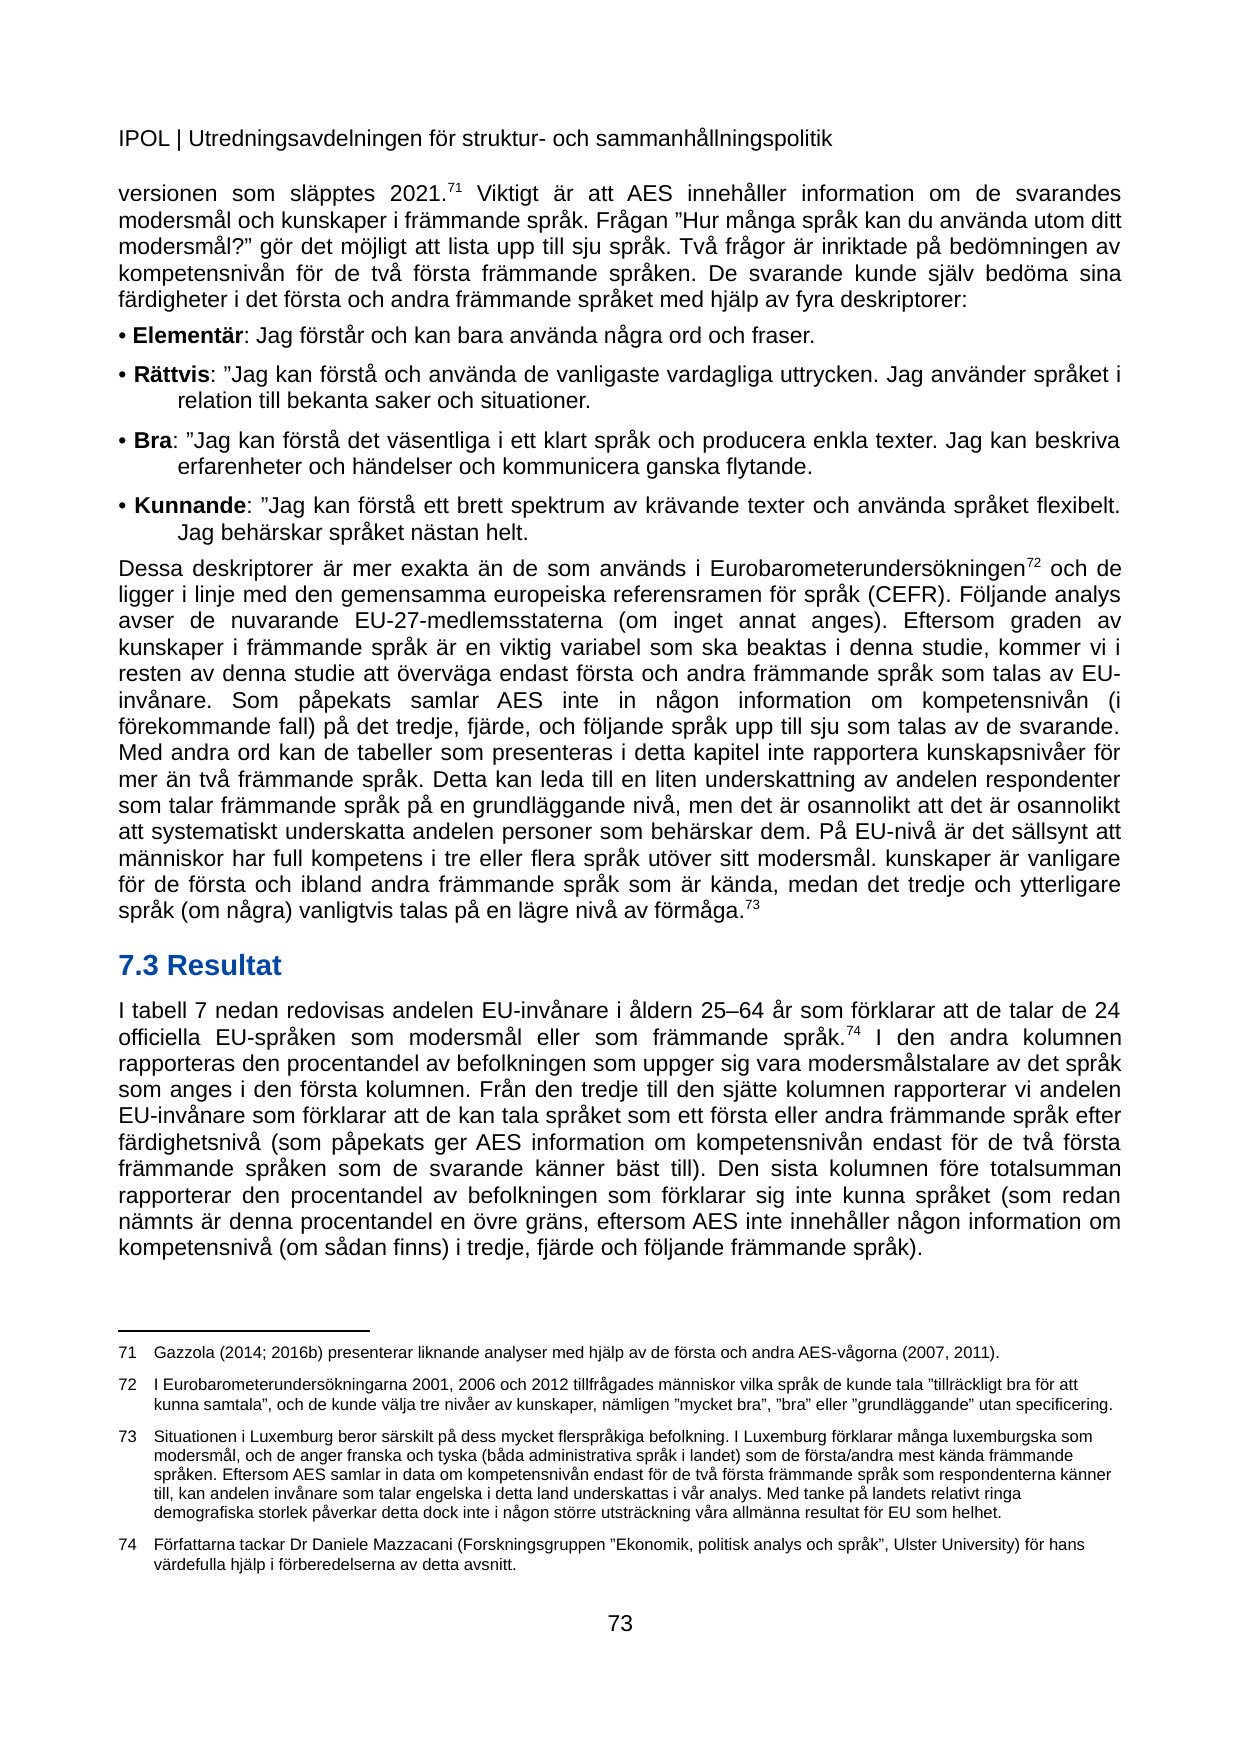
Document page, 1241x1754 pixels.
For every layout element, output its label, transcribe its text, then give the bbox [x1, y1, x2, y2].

subtitle 7.3 Resultat [118, 948, 1122, 981]
text • Elementär: Jag förstår och kan bara använda några ord och fraser. [118, 322, 1122, 348]
text • Bra: ”Jag kan förstå det väsentliga i ett klart språk och producera enkla texter. Jag kan beskriva erfarenheter och händelser och kommunicera ganska flytande. [118, 427, 1122, 479]
text Dessa deskriptorer är mer exakta än de som används i Eurobarometerundersökningen och de ligger i linje med den gemensamma europeiska referensramen för språk (CEFR). Följande analys avser de nuvarande EU-27-medlemsstaterna (om inget annat anges). Eftersom graden av kunskaper i främmande språk är en viktig variabel som ska beaktas i denna studie, kommer vi i resten av denna studie att överväga endast första och andra främmande språk som talas av EU-invånare. Som påpekats samlar AES inte in någon information om kompetensnivån (i förekommande fall) på det tredje, fjärde, och följande språk upp till sju som talas av de svarande. Med andra ord kan de tabeller som presenteras i detta kapitel inte rapportera kunskapsnivåer för mer än två främmande språk. Detta kan leda till en liten underskattning av andelen respondenter som talar främmande språk på en grundläggande nivå, men det är osannolikt att det är osannolikt att systematiskt underskatta andelen personer som behärskar dem. På EU-nivå är det sällsynt att människor har full kompetens i tre eller flera språk utöver sitt modersmål. kunskaper är vanligare för de första och ibland andra främmande språk som är kända, medan det tredje och ytterligare språk (om några) vanligtvis talas på en lägre nivå av förmåga. [118, 555, 1122, 924]
text Gazzola (2014; 2016b) presenterar liknande analyser med hjälp av de första och andra AES-vågorna (2007, 2011). [118, 1343, 1122, 1362]
text I tabell 7 nedan redovisas andelen EU-invånare i åldern 25–64 år som förklarar att de talar de 24 officiella EU-språken som modersmål eller som främmande språk. I den andra kolumnen rapporteras den procentandel av befolkningen som uppger sig vara modersmålstalare av det språk som anges i den första kolumnen. Från den tredje till den sjätte kolumnen rapporterar vi andelen EU-invånare som förklarar att de kan tala språket som ett första eller andra främmande språk efter färdighetsnivå (som påpekats ger AES information om kompetensnivån endast för de två första främmande språken som de svarande känner bäst till). Den sista kolumnen före totalsumman rapporterar den procentandel av befolkningen som förklarar sig inte kunna språket (som redan nämnts är denna procentandel en övre gräns, eftersom AES inte innehåller någon information om kompetensnivå (om sådan finns) i tredje, fjärde och följande främmande språk). [118, 997, 1122, 1261]
text Situationen i Luxemburg beror särskilt på dess mycket flerspråkiga befolkning. I Luxemburg förklarar många luxemburgska som modersmål, och de anger franska och tyska (båda administrativa språk i landet) som de första/andra mest kända främmande språken. Eftersom AES samlar in data om kompetensnivån endast för de två första främmande språk som respondenterna känner till, kan andelen invånare som talar engelska i detta land underskattas i vår analys. Med tanke på landets relativt ringa demografiska storlek påverkar detta dock inte i någon större utsträckning våra allmänna resultat för EU som helhet. [118, 1426, 1122, 1522]
text Författarna tackar Dr Daniele Mazzacani (Forskningsgruppen ”Ekonomik, politisk analys och språk”, Ulster University) för hans värdefulla hjälp i förberedelserna av detta avsnitt. [118, 1535, 1122, 1573]
text I Eurobarometerundersökningarna 2001, 2006 och 2012 tillfrågades människor vilka språk de kunde tala ”tillräckligt bra för att kunna samtala”, och de kunde välja tre nivåer av kunskaper, nämligen ”mycket bra”, ”bra” eller ”grundläggande” utan specificering. [118, 1375, 1122, 1413]
text versionen som släpptes 2021. Viktigt är att AES innehåller information om de svarandes modersmål och kunskaper i främmande språk. Frågan ”Hur många språk kan du använda utom ditt modersmål?” gör det möjligt att lista upp till sju språk. Två frågor är inriktade på bedömningen av kompetensnivån för de två första främmande språken. De svarande kunde själv bedöma sina färdigheter i det första och andra främmande språket med hjälp av fyra deskriptorer: [118, 180, 1122, 312]
text • Kunnande: ”Jag kan förstå ett brett spektrum av krävande texter och använda språket flexibelt. Jag behärskar språket nästan helt. [118, 492, 1122, 545]
text • Rättvis: ”Jag kan förstå och använda de vanligaste vardagliga uttrycken. Jag använder språket i relation till bekanta saker och situationer. [118, 361, 1122, 414]
